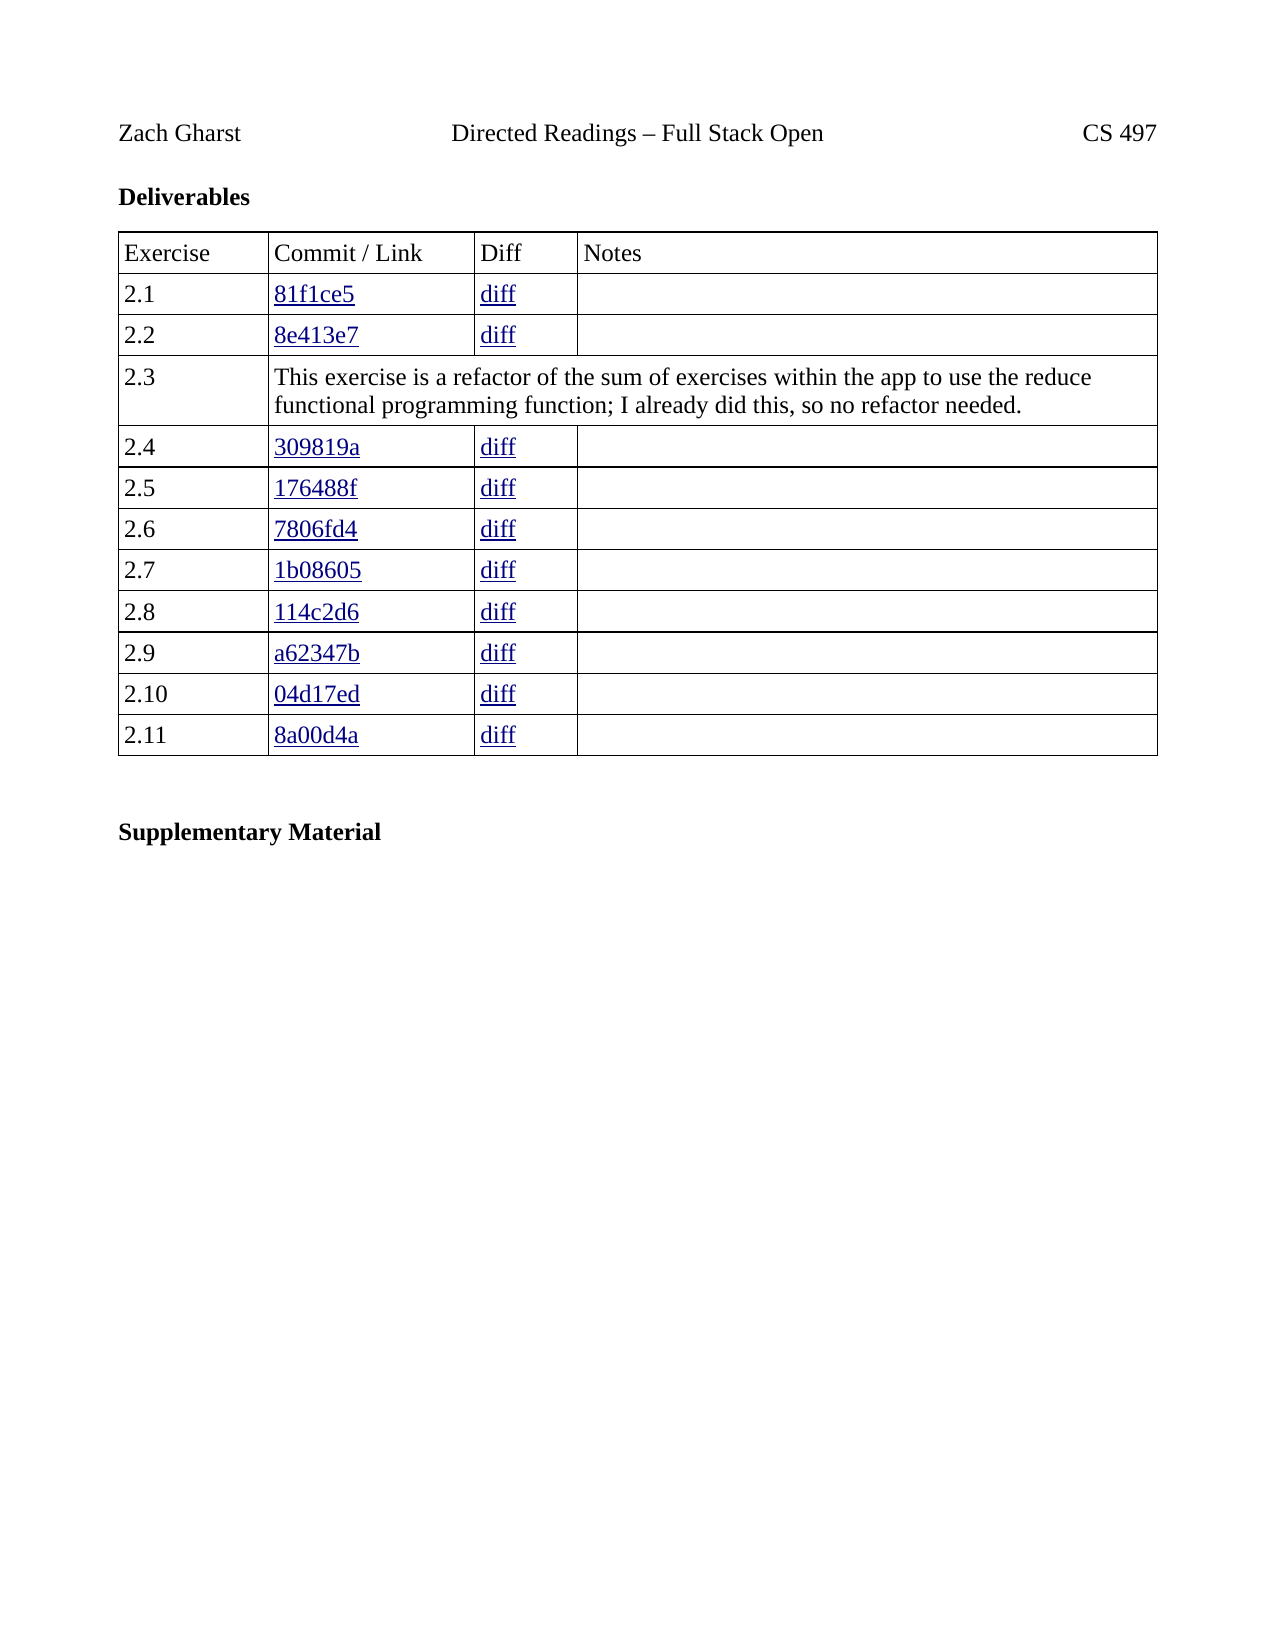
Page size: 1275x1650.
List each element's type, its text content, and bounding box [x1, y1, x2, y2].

table_cell [578, 274, 1157, 314]
table_cell 2.11 [119, 715, 268, 755]
text Supplementary Material [118, 817, 1157, 846]
table_cell 04d17ed [269, 674, 474, 714]
table_cell 2.8 [119, 591, 268, 631]
table_cell 8a00d4a [269, 715, 474, 755]
table_cell 176488f [269, 468, 474, 508]
table_cell diff [475, 426, 577, 466]
table_header Notes [578, 233, 1157, 273]
table_cell [578, 591, 1157, 631]
table_cell [578, 468, 1157, 508]
table_cell diff [475, 591, 577, 631]
table_cell diff [475, 509, 577, 549]
table_cell 8e413e7 [269, 315, 474, 355]
table_cell 309819a [269, 426, 474, 466]
table_cell 114c2d6 [269, 591, 474, 631]
table_cell diff [475, 274, 577, 314]
table_cell [578, 633, 1157, 673]
table_cell diff [475, 674, 577, 714]
table_header Commit / Link [269, 233, 474, 273]
table_cell 2.3 [119, 356, 268, 425]
table_cell [578, 426, 1157, 466]
text Deliverables [118, 182, 1157, 211]
table_cell diff [475, 315, 577, 355]
table_cell diff [475, 633, 577, 673]
table_cell [578, 509, 1157, 549]
table_cell diff [475, 715, 577, 755]
table_cell 81f1ce5 [269, 274, 474, 314]
table_cell diff [475, 550, 577, 590]
table_cell 7806fd4 [269, 509, 474, 549]
table_cell 2.7 [119, 550, 268, 590]
table_cell 2.5 [119, 468, 268, 508]
table_cell [578, 674, 1157, 714]
table_cell a62347b [269, 633, 474, 673]
table_cell 2.4 [119, 426, 268, 466]
table_cell 2.1 [119, 274, 268, 314]
table_cell [578, 715, 1157, 755]
table_header Exercise [119, 233, 268, 273]
table_cell 2.9 [119, 633, 268, 673]
table_cell diff [475, 468, 577, 508]
table_header Diff [475, 233, 577, 273]
table_cell 2.10 [119, 674, 268, 714]
table_cell [578, 315, 1157, 355]
table_cell 2.2 [119, 315, 268, 355]
table_cell 1b08605 [269, 550, 474, 590]
table_cell [578, 550, 1157, 590]
table_cell 2.6 [119, 509, 268, 549]
table_cell This exercise is a refactor of the sum of exercises within the app to use the reduce functional programming function; I already did this, so no refactor needed. [269, 356, 1157, 425]
